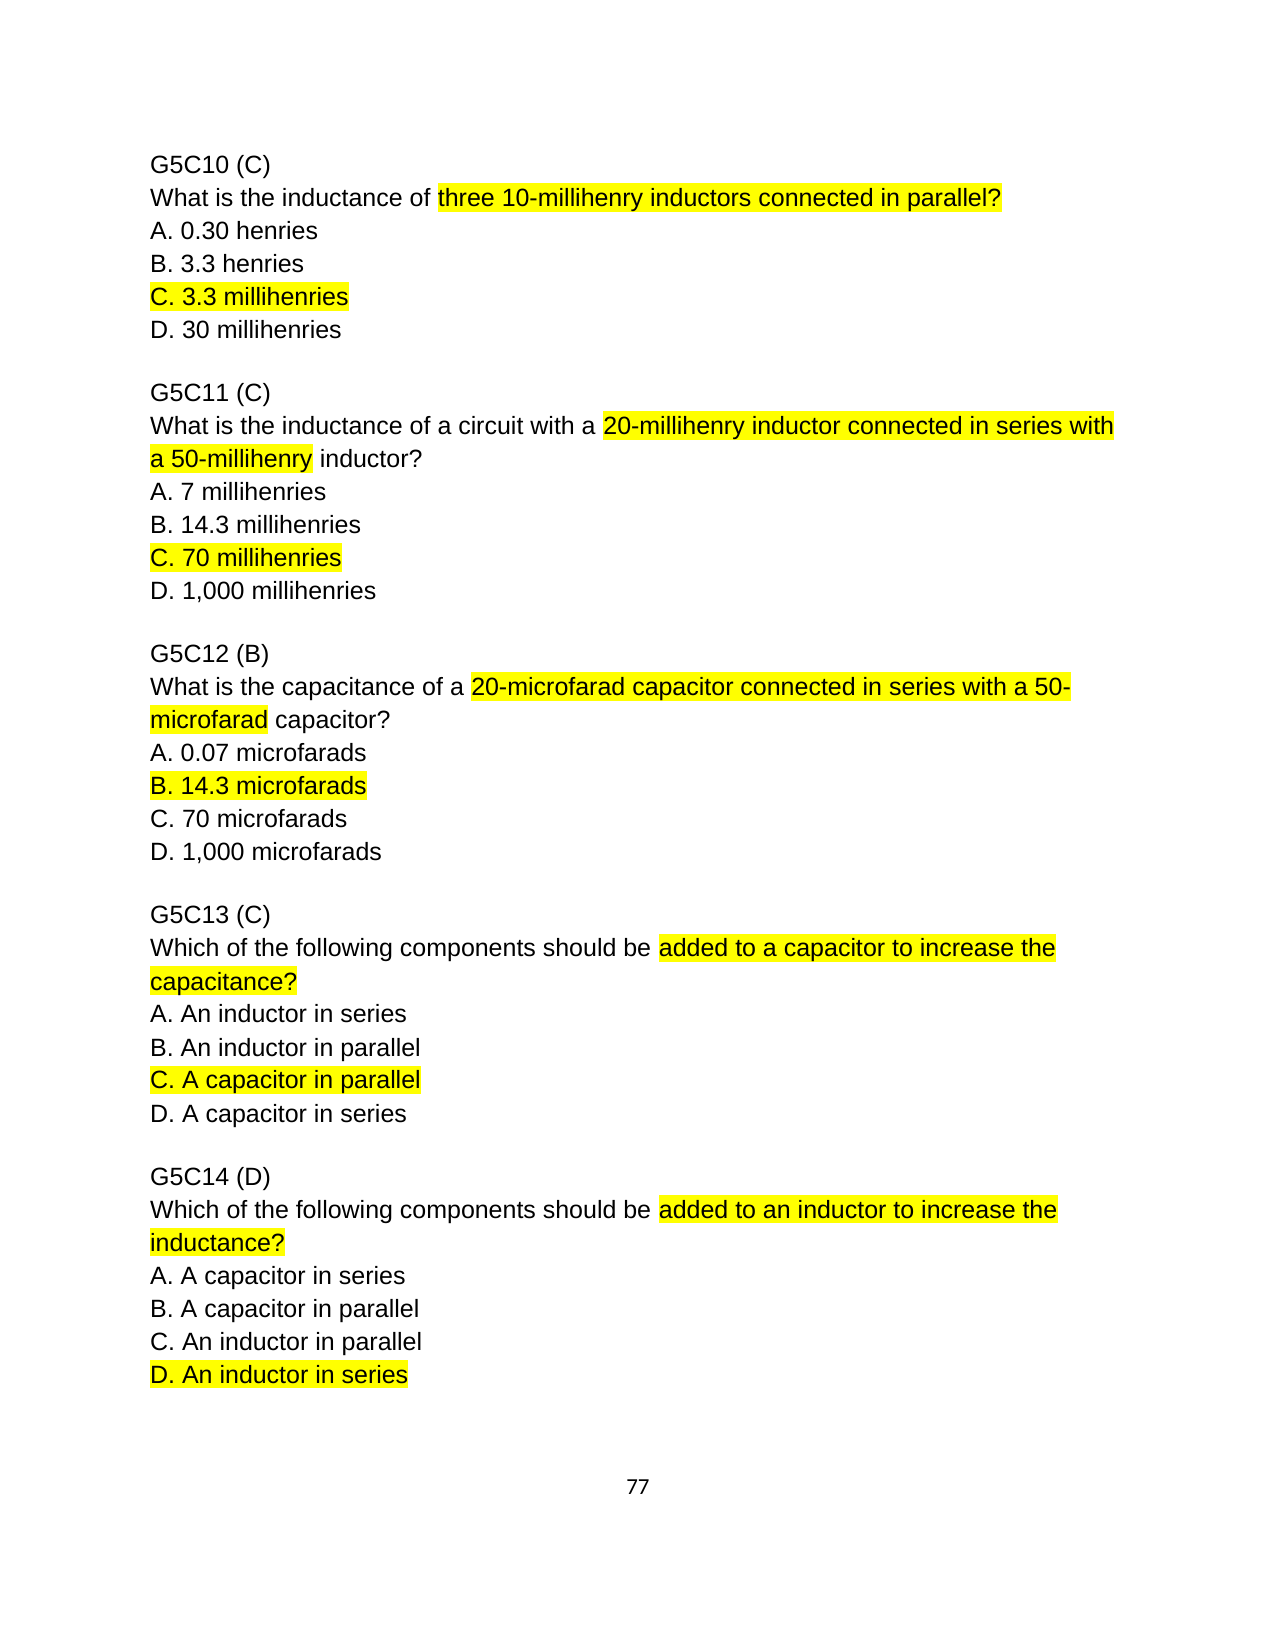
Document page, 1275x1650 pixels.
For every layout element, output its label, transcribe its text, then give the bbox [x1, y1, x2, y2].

text G5C14 (D) Which of the following components should be added to an inductor to increase the inductance? A. A capacitor in series B. A capacitor in parallel C. An inductor in parallel D. An inductor in series [150, 1162, 1125, 1388]
text G5C12 (B) What is the capacitance of a 20-microfarad capacitor connected in series with a 50-microfarad capacitor? A. 0.07 microfarads B. 14.3 microfarads C. 70 microfarads D. 1,000 microfarads [150, 639, 1125, 866]
text G5C10 (C) What is the inductance of three 10-millihenry inductors connected in parallel? A. 0.30 henries B. 3.3 henries C. 3.3 millihenries D. 30 millihenries [150, 150, 1125, 344]
text G5C13 (C) Which of the following components should be added to a capacitor to increase the capacitance? A. An inductor in series B. An inductor in parallel C. A capacitor in parallel D. A capacitor in series [150, 900, 1125, 1127]
text G5C11 (C) What is the inductance of a circuit with a 20-millihenry inductor connected in series with a 50-millihenry inductor? A. 7 millihenries B. 14.3 millihenries C. 70 millihenries D. 1,000 millihenries [150, 378, 1125, 605]
